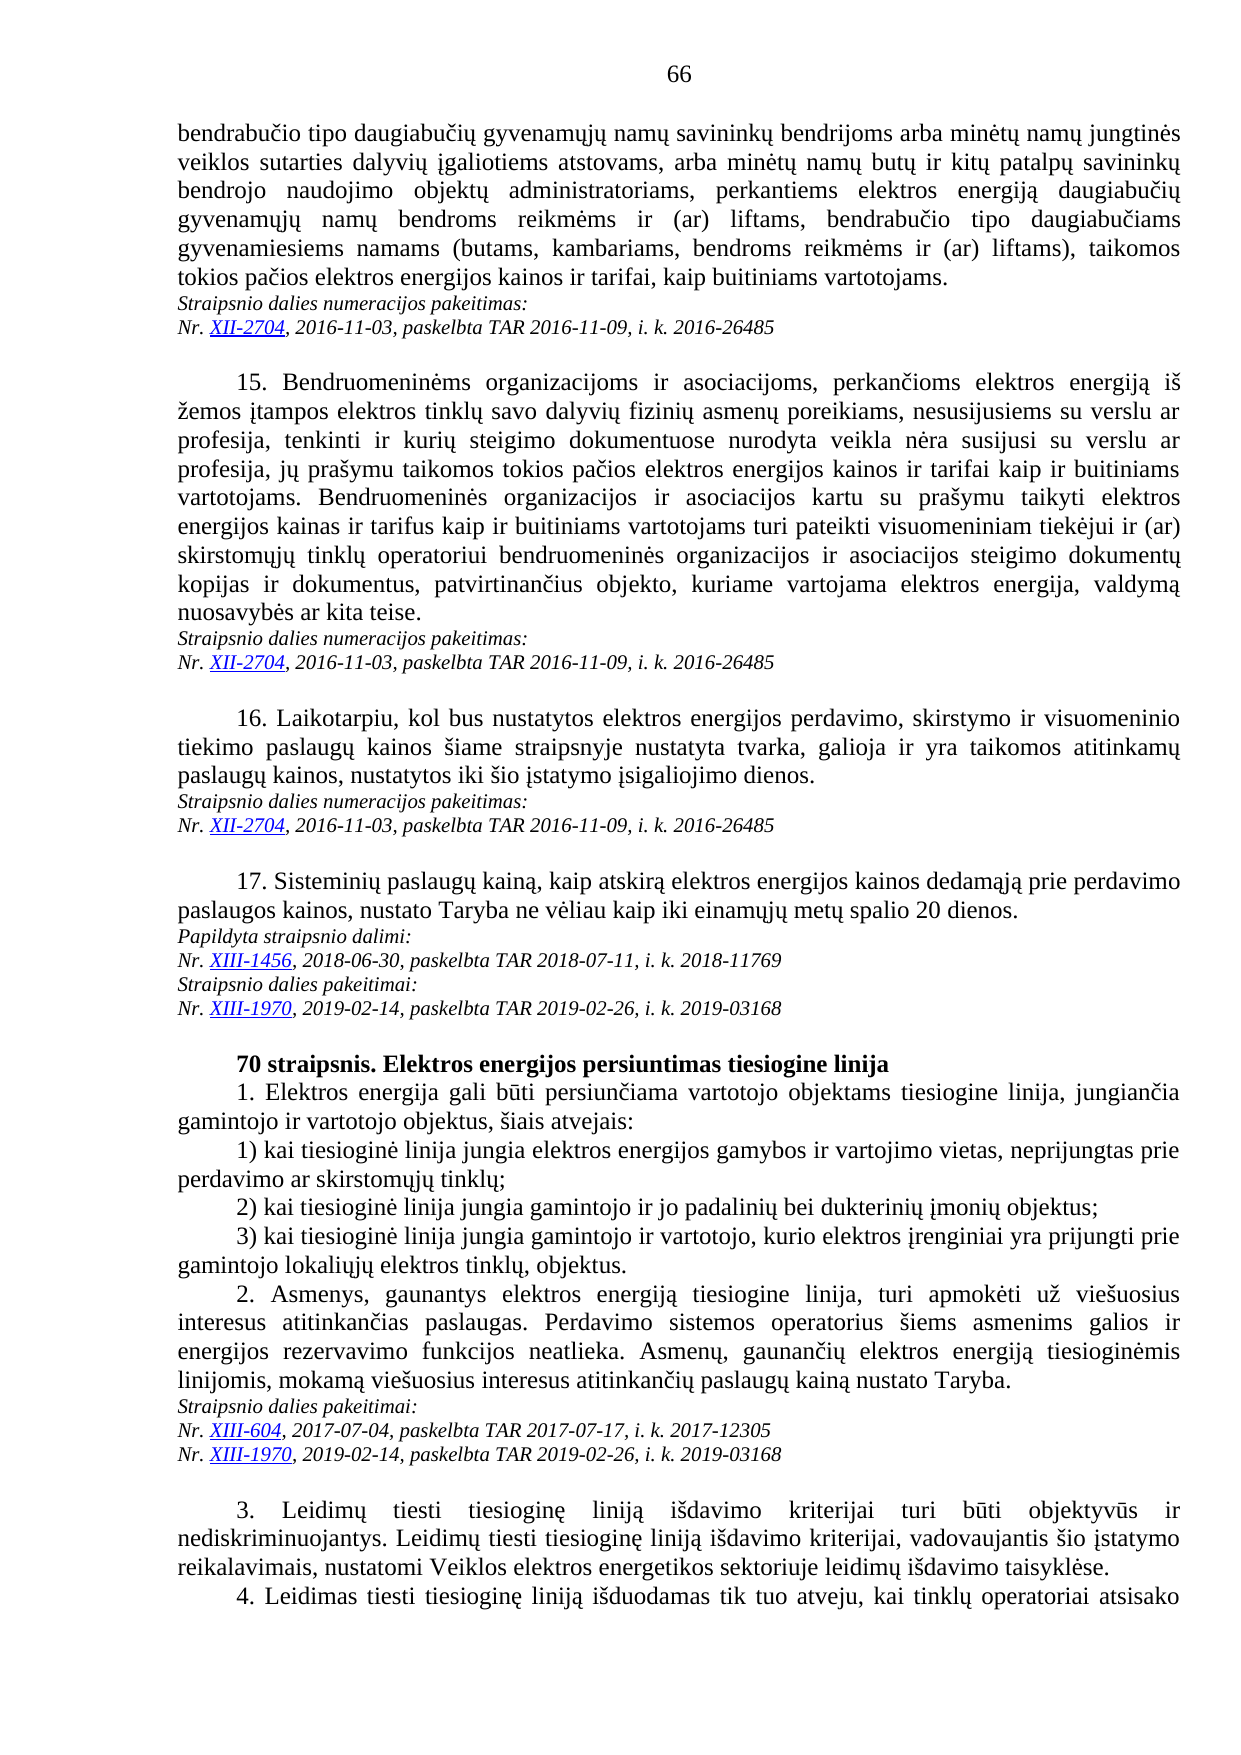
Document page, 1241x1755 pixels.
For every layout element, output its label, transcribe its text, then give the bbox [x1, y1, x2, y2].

text 17. Sisteminių paslaugų kainą, kaip atskirą elektros energijos kainos dedamąją prie perdavimo paslaugos kainos, nustato Taryba ne vėliau kaip iki einamųjų metų spalio 20 dienos. [177, 866, 1181, 924]
text Straipsnio dalies pakeitimai: [177, 1394, 1181, 1418]
text Nr. XIII-1970, 2019-02-14, paskelbta TAR 2019-02-26, i. k. 2019-03168 [177, 996, 1181, 1020]
text Nr. XIII-1970, 2019-02-14, paskelbta TAR 2019-02-26, i. k. 2019-03168 [177, 1442, 1181, 1466]
text bendrabučio tipo daugiabučių gyvenamųjų namų savininkų bendrijoms arba minėtų namų jungtinės veiklos sutarties dalyvių įgaliotiems atstovams, arba minėtų namų butų ir kitų patalpų savininkų bendrojo naudojimo objektų administratoriams, perkantiems elektros energiją daugiabučių gyvenamųjų namų bendroms reikmėms ir (ar) liftams, bendrabučio tipo daugiabučiams gyvenamiesiems namams (butams, kambariams, bendroms reikmėms ir (ar) liftams), taikomos tokios pačios elektros energijos kainos ir tarifai, kaip buitiniams vartotojams. [177, 118, 1181, 291]
text 1) kai tiesioginė linija jungia elektros energijos gamybos ir vartojimo vietas, neprijungtas prie perdavimo ar skirstomųjų tinklų; [177, 1135, 1181, 1192]
text 3) kai tiesioginė linija jungia gamintojo ir vartotojo, kurio elektros įrenginiai yra prijungti prie gamintojo lokaliųjų elektros tinklų, objektus. [177, 1221, 1181, 1279]
text 16. Laikotarpiu, kol bus nustatytos elektros energijos perdavimo, skirstymo ir visuomeninio tiekimo paslaugų kainos šiame straipsnyje nustatyta tvarka, galioja ir yra taikomos atitinkamų paslaugų kainos, nustatytos iki šio įstatymo įsigaliojimo dienos. [177, 703, 1181, 789]
text Straipsnio dalies numeracijos pakeitimas: [177, 789, 1181, 813]
text 2. Asmenys, gaunantys elektros energiją tiesiogine linija, turi apmokėti už viešuosius interesus atitinkančias paslaugas. Perdavimo sistemos operatorius šiems asmenims galios ir energijos rezervavimo funkcijos neatlieka. Asmenų, gaunančių elektros energiją tiesioginėmis linijomis, mokamą viešuosius interesus atitinkančių paslaugų kainą nustato Taryba. [177, 1279, 1181, 1394]
text 15. Bendruomeninėms organizacijoms ir asociacijoms, perkančioms elektros energiją iš žemos įtampos elektros tinklų savo dalyvių fizinių asmenų poreikiams, nesusijusiems su verslu ar profesija, tenkinti ir kurių steigimo dokumentuose nurodyta veikla nėra susijusi su verslu ar profesija, jų prašymu taikomos tokios pačios elektros energijos kainos ir tarifai kaip ir buitiniams vartotojams. Bendruomeninės organizacijos ir asociacijos kartu su prašymu taikyti elektros energijos kainas ir tarifus kaip ir buitiniams vartotojams turi pateikti visuomeniniam tiekėjui ir (ar) skirstomųjų tinklų operatoriui bendruomeninės organizacijos ir asociacijos steigimo dokumentų kopijas ir dokumentus, patvirtinančius objekto, kuriame vartojama elektros energija, valdymą nuosavybės ar kita teise. [177, 367, 1181, 626]
text 70 straipsnis. Elektros energijos persiuntimas tiesiogine linija [177, 1049, 1181, 1077]
text Nr. XII-2704, 2016-11-03, paskelbta TAR 2016-11-09, i. k. 2016-26485 [177, 650, 1181, 674]
text Straipsnio dalies numeracijos pakeitimas: [177, 626, 1181, 650]
text Nr. XIII-1456, 2018-06-30, paskelbta TAR 2018-07-11, i. k. 2018-11769 [177, 948, 1181, 972]
text Straipsnio dalies numeracijos pakeitimas: [177, 291, 1181, 315]
text Papildyta straipsnio dalimi: [177, 924, 1181, 948]
text Nr. XII-2704, 2016-11-03, paskelbta TAR 2016-11-09, i. k. 2016-26485 [177, 315, 1181, 339]
text Nr. XIII-604, 2017-07-04, paskelbta TAR 2017-07-17, i. k. 2017-12305 [177, 1418, 1181, 1442]
text 4. Leidimas tiesti tiesioginę liniją išduodamas tik tuo atveju, kai tinklų operatoriai atsisako [177, 1581, 1181, 1610]
text 3. Leidimų tiesti tiesioginę liniją išdavimo kriterijai turi būti objektyvūs ir nediskriminuojantys. Leidimų tiesti tiesioginę liniją išdavimo kriterijai, vadovaujantis šio įstatymo reikalavimais, nustatomi Veiklos elektros energetikos sektoriuje leidimų išdavimo taisyklėse. [177, 1495, 1181, 1581]
text Straipsnio dalies pakeitimai: [177, 972, 1181, 996]
text 1. Elektros energija gali būti persiunčiama vartotojo objektams tiesiogine linija, jungiančia gamintojo ir vartotojo objektus, šiais atvejais: [177, 1077, 1181, 1135]
text Nr. XII-2704, 2016-11-03, paskelbta TAR 2016-11-09, i. k. 2016-26485 [177, 813, 1181, 837]
text 2) kai tiesioginė linija jungia gamintojo ir jo padalinių bei dukterinių įmonių objektus; [177, 1192, 1181, 1221]
